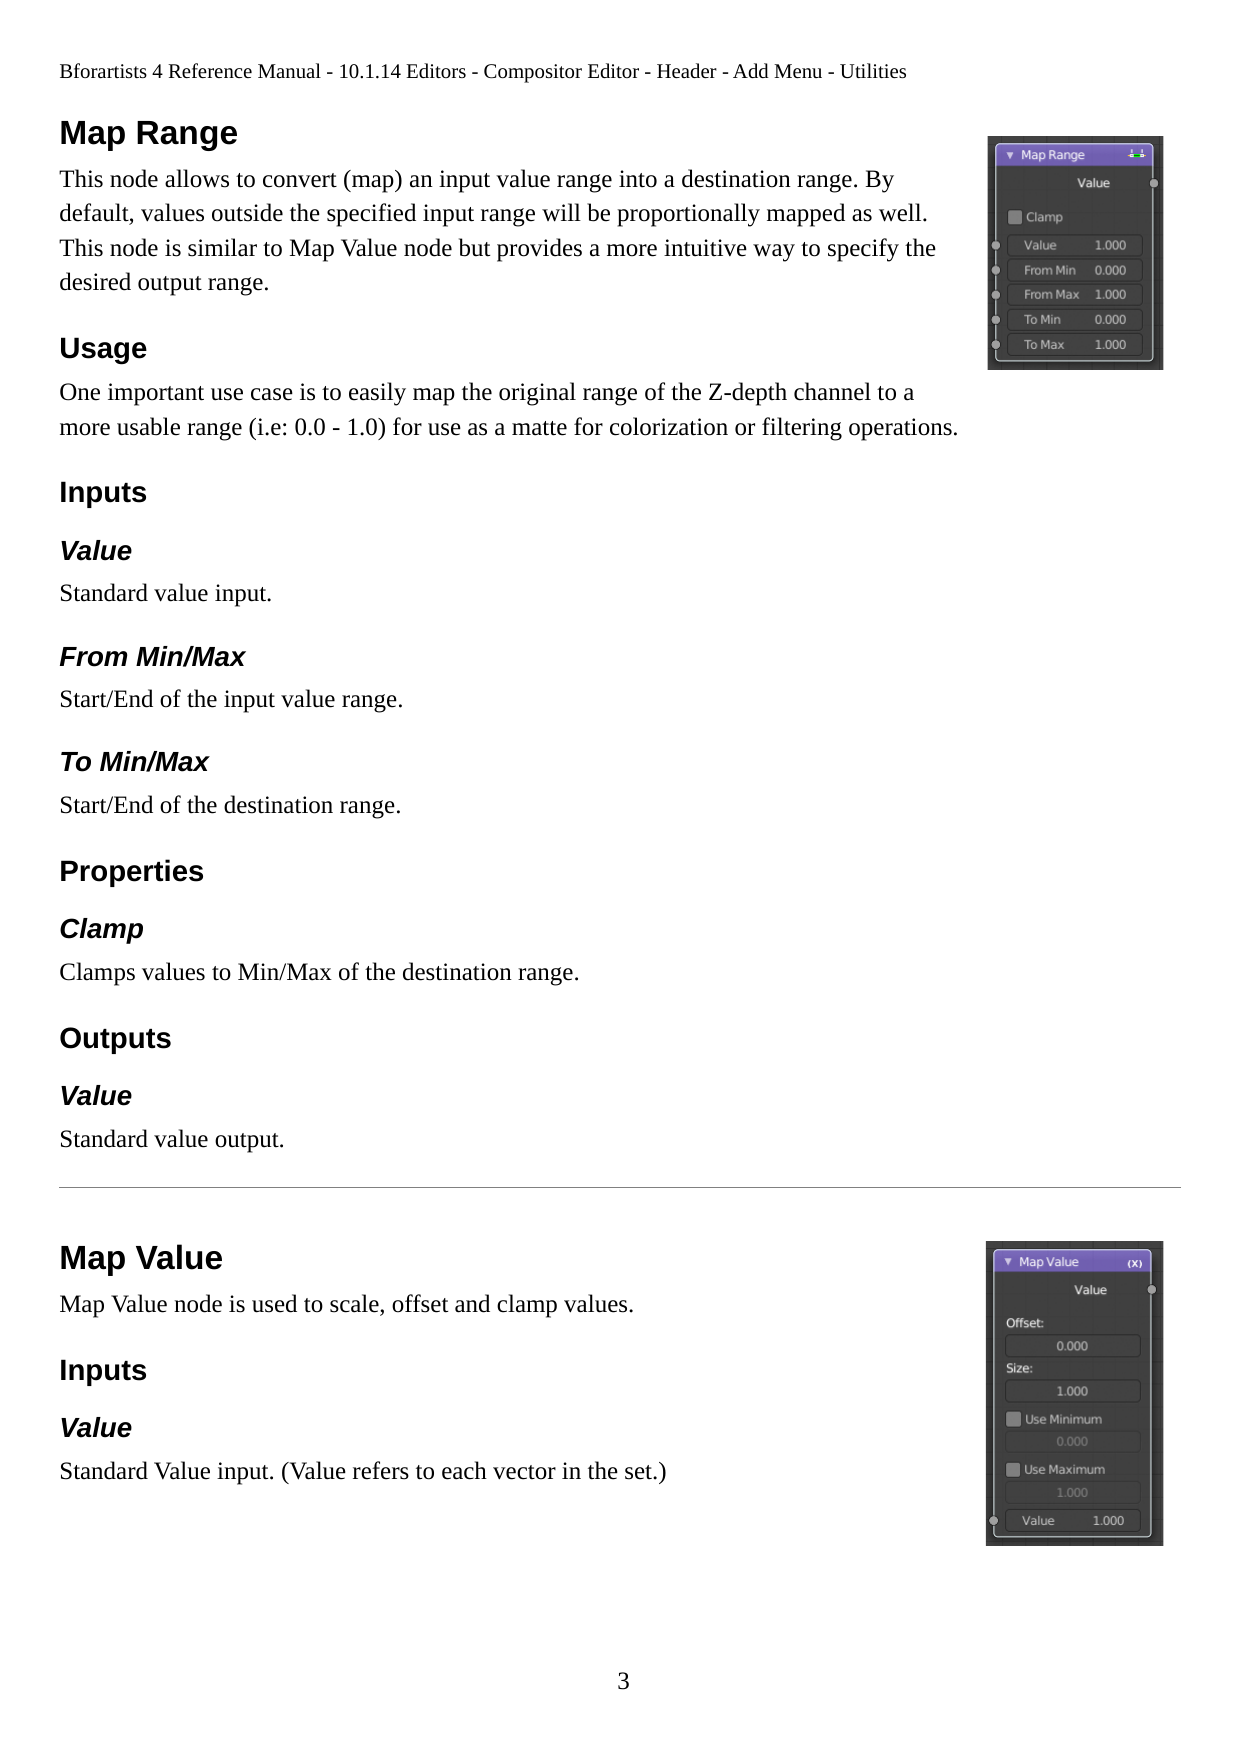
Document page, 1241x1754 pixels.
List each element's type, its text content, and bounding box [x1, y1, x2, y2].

subtitle Map Value [59, 1238, 1181, 1276]
picture [985, 1241, 1164, 1546]
text Standard Value input. (Value refers to each vector in the set.) [59, 1456, 985, 1484]
text Map Value node is used to scale, offset and clamp values. [59, 1289, 985, 1318]
text Start/End of the destination range. [59, 790, 1181, 819]
text Start/End of the input value range. [59, 684, 1181, 713]
subtitle Outputs [59, 1021, 1181, 1054]
subtitle To Min/Max [59, 746, 1181, 778]
subtitle [1164, 331, 1181, 364]
text Standard value output. [59, 1124, 1181, 1152]
subtitle Map Range [59, 113, 1181, 151]
subtitle Inputs [59, 475, 1181, 509]
text Clamps values to Min/Max of the destination range. [59, 957, 1181, 986]
subtitle [1164, 1353, 1181, 1386]
subtitle [1164, 1411, 1181, 1443]
subtitle Value [59, 1079, 1181, 1111]
subtitle Inputs [59, 1353, 985, 1386]
subtitle Properties [59, 854, 1181, 888]
text This node allows to convert (map) an input value range into a destination range. By default, values outside the specified input range will be proportionally mapped as well. This node is similar to Map Value node but provides a more intuitive way to specify the desired output range. [59, 164, 987, 296]
subtitle Value [59, 534, 1181, 566]
text Standard value input. [59, 578, 1181, 607]
subtitle Usage [59, 331, 987, 364]
subtitle Value [59, 1411, 985, 1443]
picture [987, 136, 1164, 370]
subtitle From Min/Max [59, 640, 1181, 672]
subtitle Clamp [59, 913, 1181, 944]
text One important use case is to easily map the original range of the Z-depth channel to a more usable range (i.e: 0.0 - 1.0) for use as a matte for colorization or filtering operations. [59, 377, 1181, 440]
